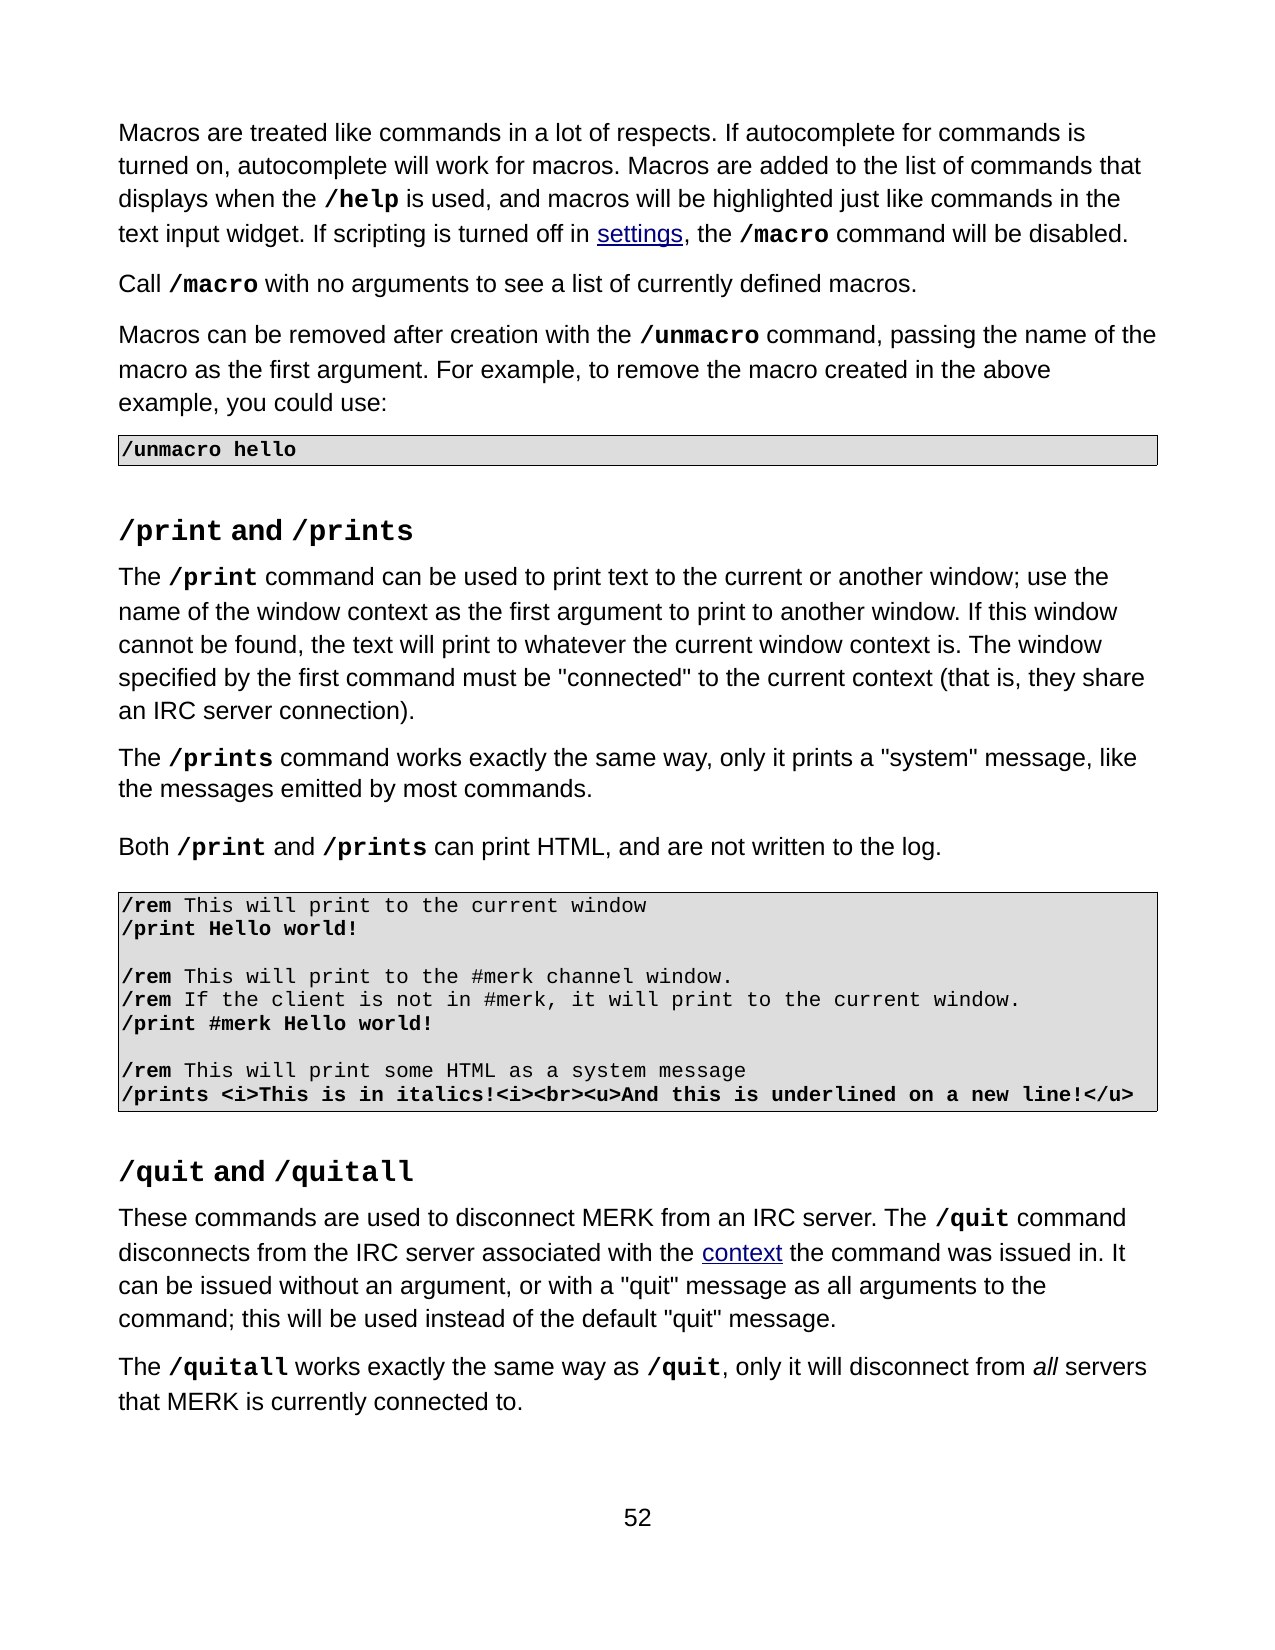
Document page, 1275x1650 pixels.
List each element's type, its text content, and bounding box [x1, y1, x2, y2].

table_header /rem This will print to the current window /print Hello world! /rem This will print to the #merk channel window. /rem If the client is not in #merk, it will print to the current window. /print #merk Hello world! /rem This will print some HTML as a system message /prints <i>This is in italics!<i><br><u>And this is underlined on a new line!</u> [119, 893, 1157, 1111]
text Macros can be removed after creation with the /unmacro command, passing the name of the macro as the first argument. For example, to remove the macro created in the above example, you could use: [118, 319, 1157, 417]
text The /prints command works exactly the same way, only it prints a "system" message, like the messages emitted by most commands. [118, 743, 1157, 803]
text Macros are treated like commands in a lot of respects. If autocomplete for commands is turned on, autocomplete will work for macros. Macros are added to the list of commands that displays when the /help is used, and macros will be highlighted just like commands in the text input widget. If scripting is turned off in settings, the /macro command will be disabled. [118, 118, 1157, 250]
table_header /unmacro hello [119, 436, 1157, 465]
subtitle /quit and /quitall [118, 1154, 1157, 1190]
subtitle /print and /prints [118, 480, 1157, 549]
text These commands are used to disconnect MERK from an IRC server. The /quit command disconnects from the IRC server associated with the context the command was issued in. It can be issued without an argument, or with a "quit" message as all arguments to the command; this will be used instead of the default "quit" message. [118, 1203, 1157, 1333]
text The /print command can be used to print text to the current or another window; use the name of the window context as the first argument to print to another window. If this window cannot be found, the text will print to whatever the current window context is. The window specified by the first command must be "connected" to the current context (that is, they share an IRC server connection). [118, 562, 1157, 724]
text The /quitall works exactly the same way as /quit, only it will disconnect from all servers that MERK is currently connected to. [118, 1351, 1157, 1415]
text Call /macro with no arguments to see a list of currently defined macros. [118, 269, 1157, 300]
text Both /print and /prints can print HTML, and are not written to the log. [118, 832, 1157, 863]
